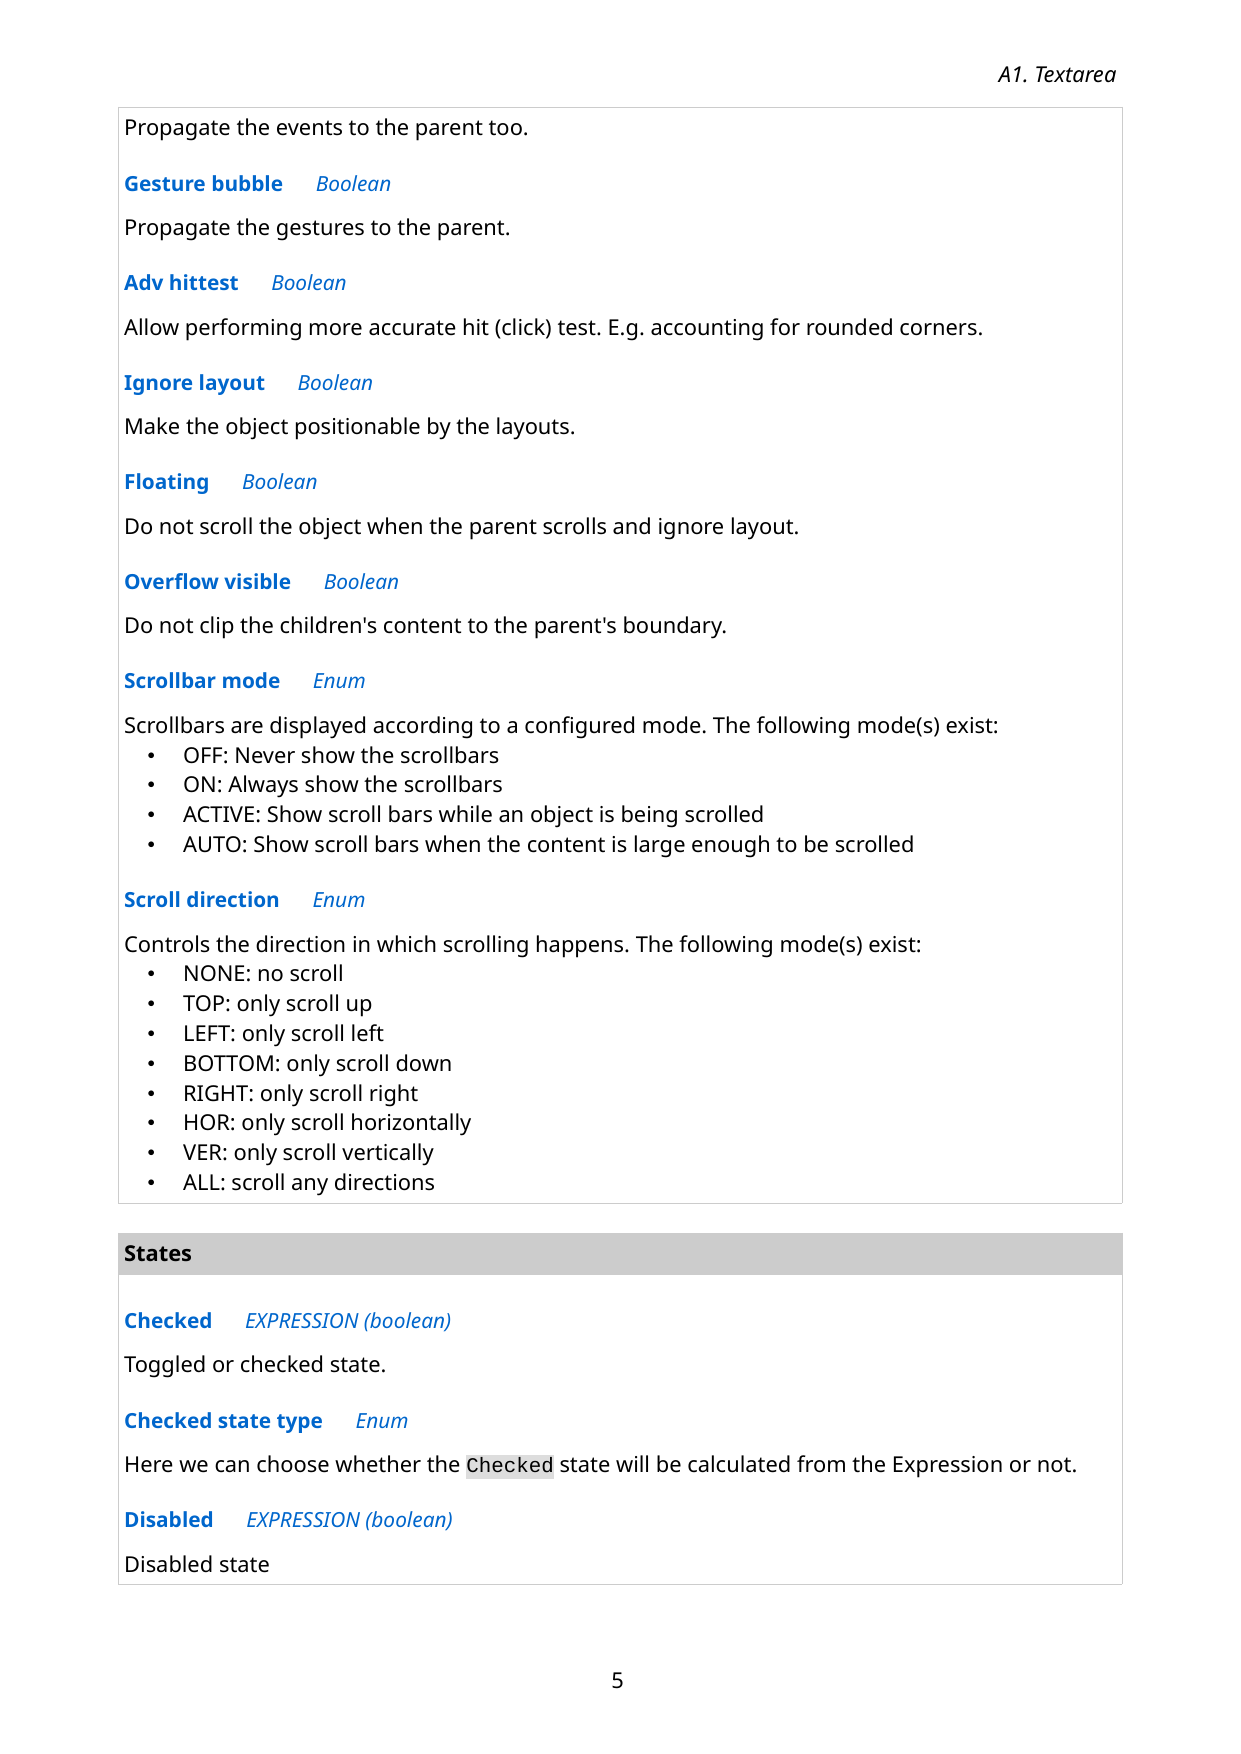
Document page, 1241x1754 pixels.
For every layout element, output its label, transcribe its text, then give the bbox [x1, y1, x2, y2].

table_cell Checked EXPRESSION (boolean) Toggled or checked state. Checked state type Enum Here we can choose whether the Checked state will be calculated from the Expression or not. Disabled EXPRESSION (boolean) Disabled state [119, 1275, 1122, 1584]
table_header States [119, 1234, 1122, 1274]
table_cell Propagate the events to the parent too. Gesture bubble Boolean Propagate the gestures to the parent. Adv hittest Boolean Allow performing more accurate hit (click) test. E.g. accounting for rounded corners. Ignore layout Boolean Make the object positionable by the layouts. Floating Boolean Do not scroll the object when the parent scrolls and ignore layout. Overflow visible Boolean Do not clip the children's content to the parent's boundary. Scrollbar mode Enum Scrollbars are displayed according to a configured mode. The following mode(s) exist: OFF: Never show the scrollbars ON: Always show the scrollbars ACTIVE: Show scroll bars while an object is being scrolled AUTO: Show scroll bars when the content is large enough to be scrolled Scroll direction Enum Controls the direction in which scrolling happens. The following mode(s) exist: NONE: no scroll TOP: only scroll up LEFT: only scroll left BOTTOM: only scroll down RIGHT: only scroll right HOR: only scroll horizontally VER: only scroll vertically ALL: scroll any directions [119, 108, 1122, 1202]
